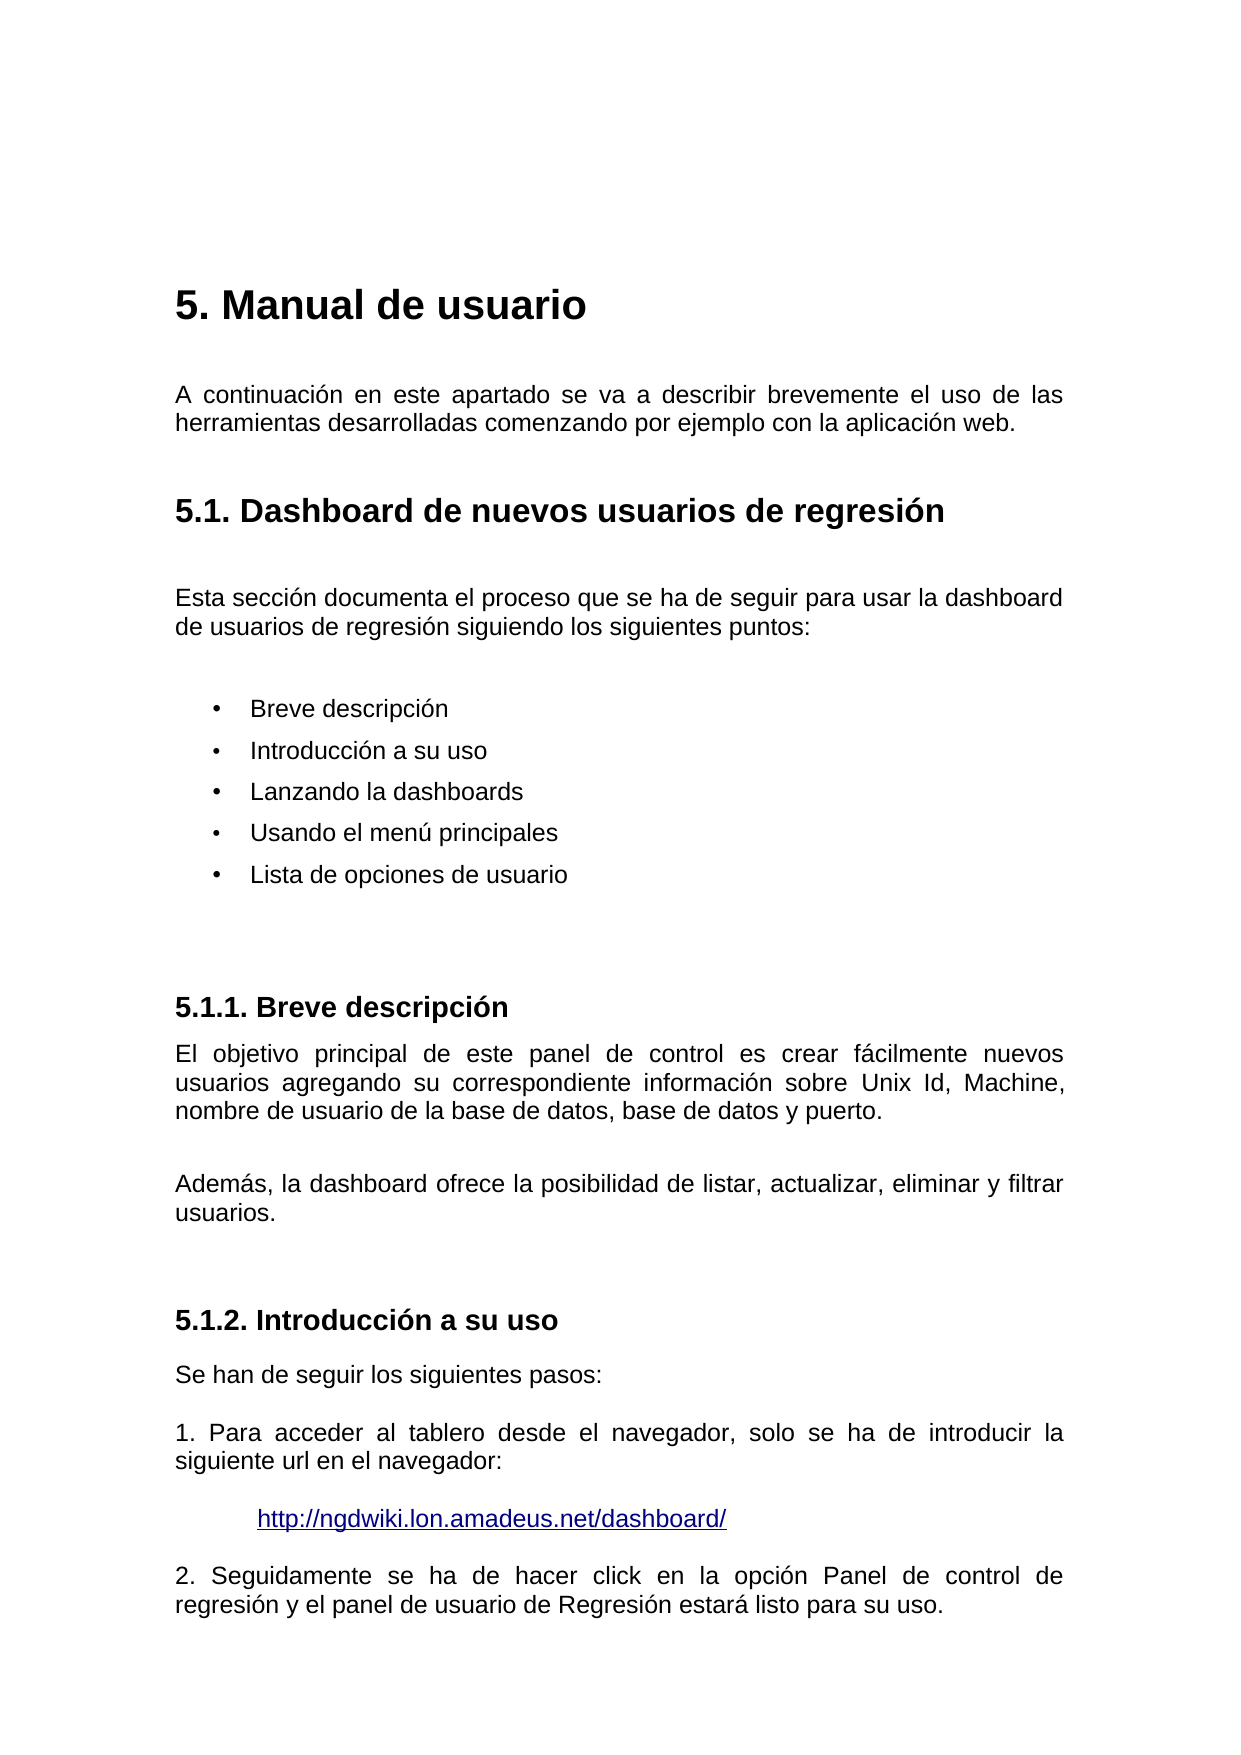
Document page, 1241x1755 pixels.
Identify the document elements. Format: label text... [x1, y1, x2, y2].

list Lista de opciones de usuario [212, 859, 1065, 888]
text El objetivo principal de este panel de control es crear fácilmente nuevos usuarios agregando su correspondiente información sobre Unix Id, Machine, nombre de usuario de la base de datos, base de datos y puerto. [175, 1039, 1065, 1125]
list Usando el menú principales [212, 818, 1065, 847]
text Además, la dashboard ofrece la posibilidad de listar, actualizar, eliminar y filtrar usuarios. [175, 1169, 1065, 1227]
text 5.1. Dashboard de nuevos usuarios de regresión [175, 491, 1065, 529]
text 5. Manual de usuario [175, 280, 1065, 328]
list Introducción a su uso [212, 736, 1065, 764]
text 2. Seguidamente se ha de hacer click en la opción Panel de control de regresión y el panel de usuario de Regresión estará listo para su uso. [175, 1561, 1065, 1619]
text http://ngdwiki.lon.amadeus.net/dashboard/ [175, 1504, 1065, 1532]
list Lanzando la dashboards [212, 777, 1065, 806]
subtitle Se han de seguir los siguientes pasos: [175, 1360, 1065, 1389]
subtitle 5.1.1. Breve descripción [175, 990, 1065, 1023]
list Breve descripción [212, 694, 1065, 723]
text Esta sección documenta el proceso que se ha de seguir para usar la dashboard de usuarios de regresión siguiendo los siguientes puntos: [175, 583, 1065, 641]
subtitle 5.1.2. Introducción a su uso [175, 1303, 1065, 1337]
text A continuación en este apartado se va a describir brevemente el uso de las herramientas desarrolladas comenzando por ejemplo con la aplicación web. [175, 380, 1065, 437]
text 1. Para acceder al tablero desde el navegador, solo se ha de introducir la siguiente url en el navegador: [175, 1417, 1065, 1475]
